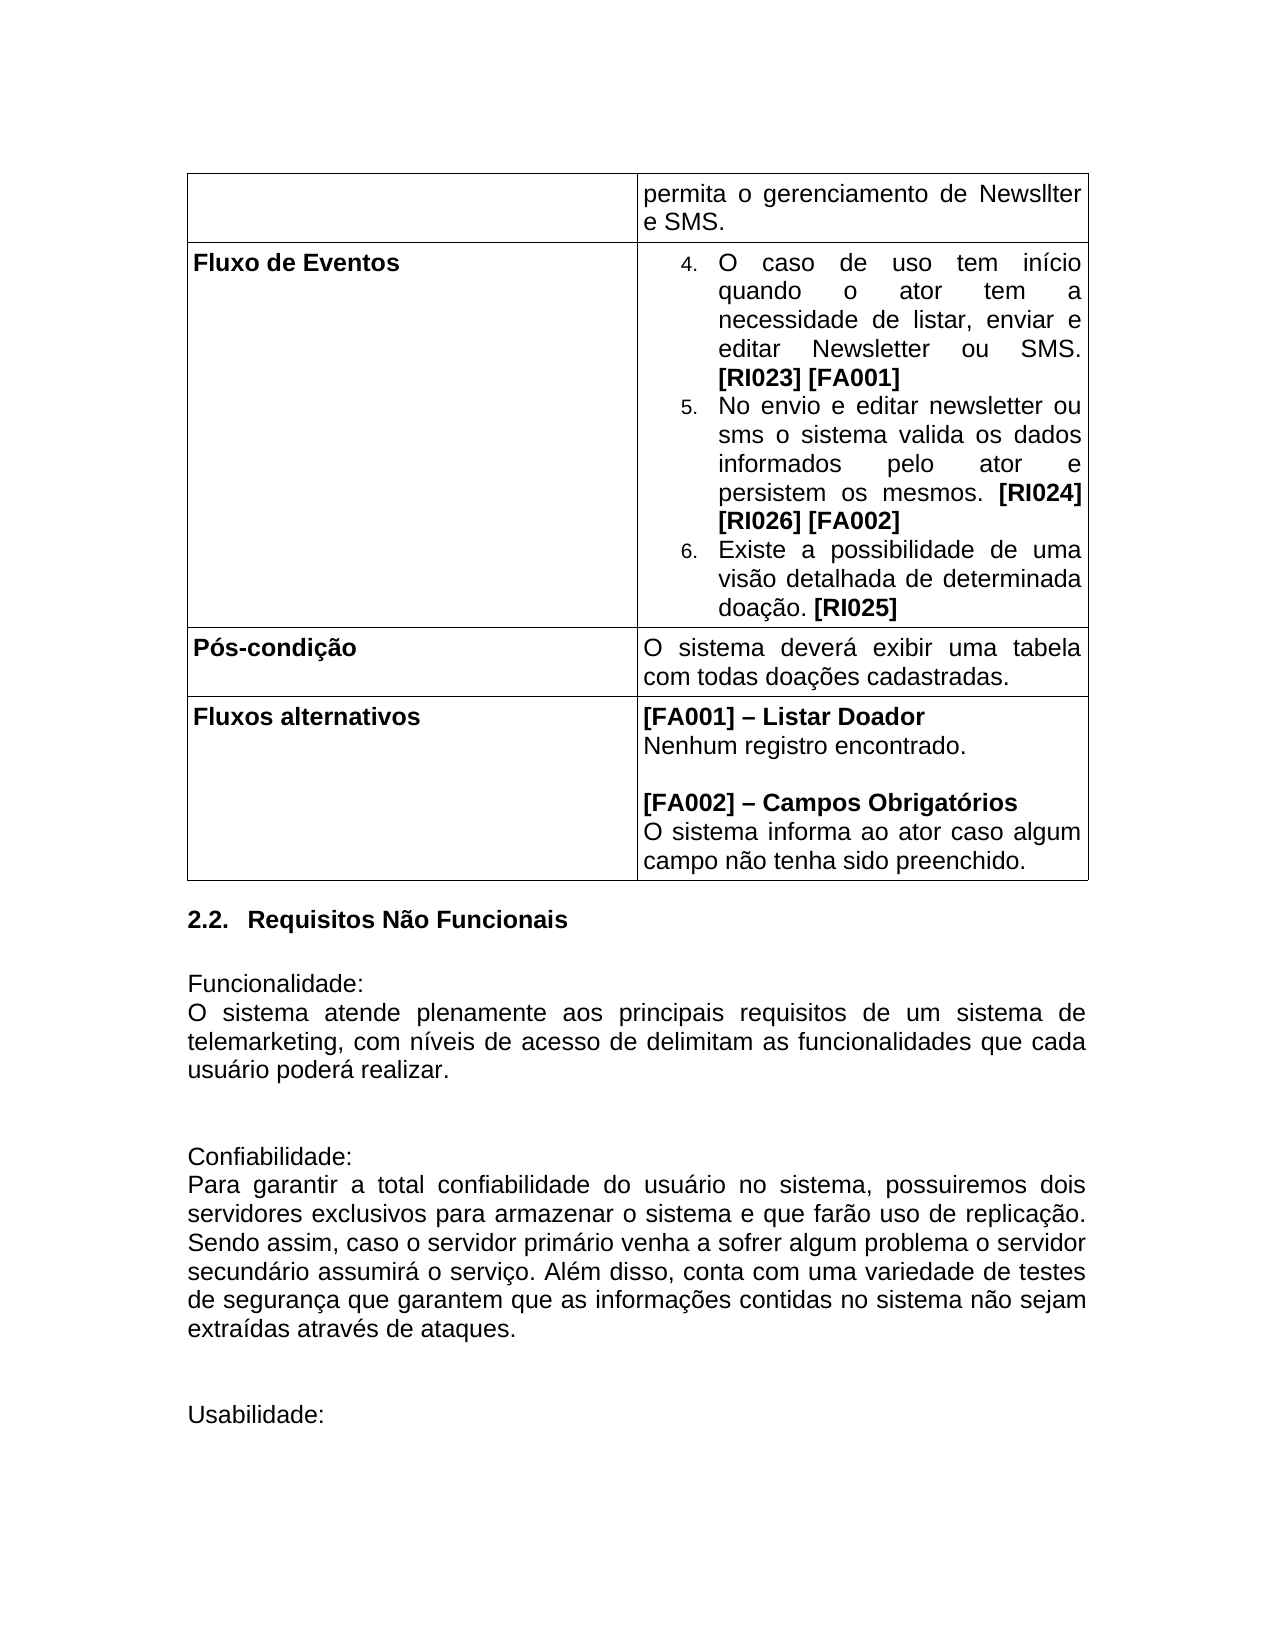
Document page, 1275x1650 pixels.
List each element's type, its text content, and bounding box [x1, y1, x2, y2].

text O sistema atende plenamente aos principais requisitos de um sistema de telemarketing, com níveis de acesso de delimitam as funcionalidades que cada usuário poderá realizar. [187, 998, 1088, 1084]
text Confiabilidade: [187, 1142, 1088, 1170]
text Usabilidade: [187, 1400, 1088, 1429]
table_cell permita o gerenciamento de Newsllter e SMS. [638, 174, 1088, 242]
table_cell O sistema deverá exibir uma tabela com todas doações cadastradas. [638, 628, 1088, 696]
table_cell [FA001] – Listar Doador Nenhum registro encontrado. [FA002] – Campos Obrigatórios O sistema informa ao ator caso algum campo não tenha sido preenchido. [638, 697, 1088, 880]
table_cell [188, 174, 637, 242]
text Para garantir a total confiabilidade do usuário no sistema, possuiremos dois servidores exclusivos para armazenar o sistema e que farão uso de replicação. Sendo assim, caso o servidor primário venha a sofrer algum problema o servidor secundário assumirá o serviço. Além disso, conta com uma variedade de testes de segurança que garantem que as informações contidas no sistema não sejam extraídas através de ataques. [187, 1170, 1088, 1343]
subtitle Requisitos Não Funcionais [187, 905, 1088, 934]
text Funcionalidade: [187, 969, 1088, 998]
table_cell Fluxo de Eventos [188, 243, 637, 627]
table_cell Pós-condição [188, 628, 637, 696]
table_cell Fluxos alternativos [188, 697, 637, 880]
table_cell O caso de uso tem início quando o ator tem a necessidade de listar, enviar e editar Newsletter ou SMS. [RI023] [FA001] No envio e editar newsletter ou sms o sistema valida os dados informados pelo ator e persistem os mesmos. [RI024] [RI026] [FA002] Existe a possibilidade de uma visão detalhada de determinada doação. [RI025] [638, 243, 1088, 627]
